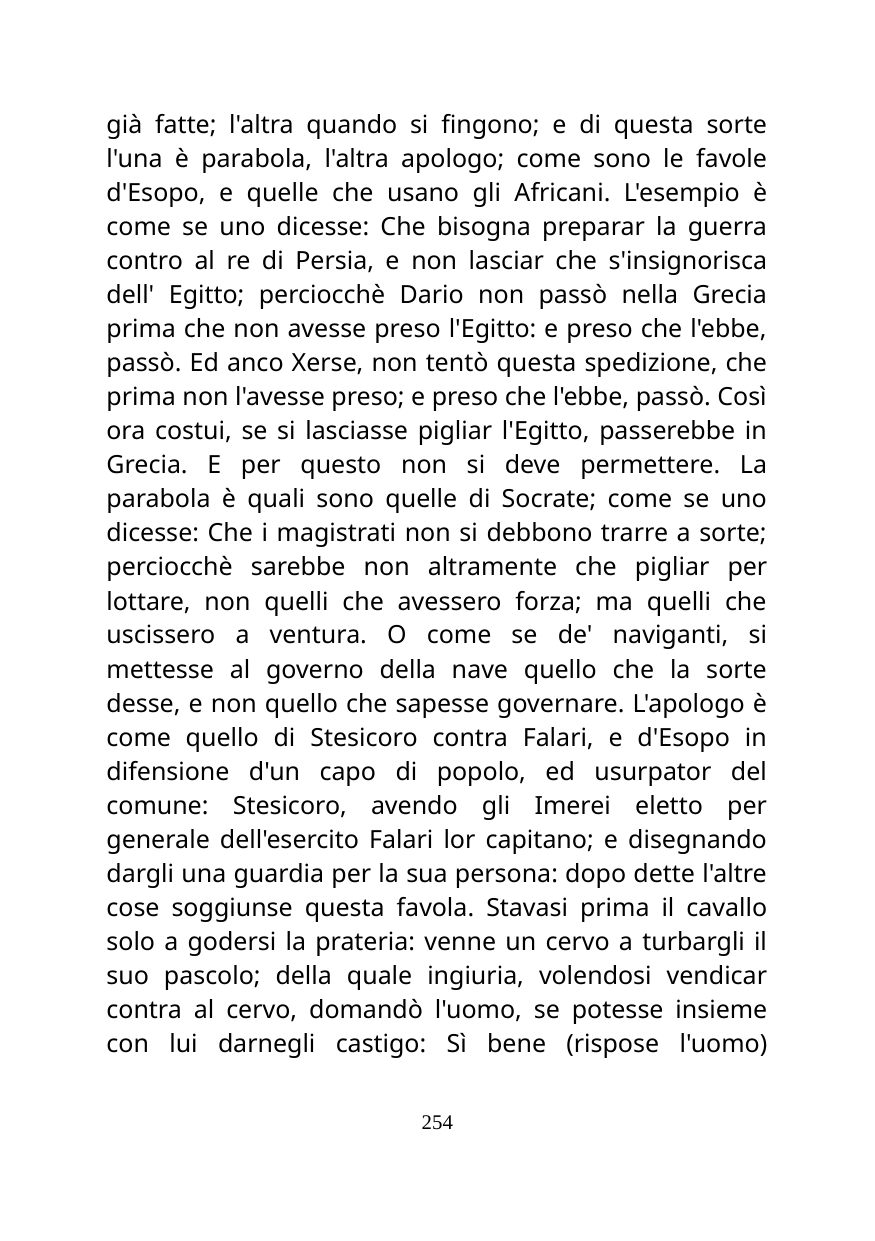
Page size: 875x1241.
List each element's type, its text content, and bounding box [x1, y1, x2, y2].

text già fatte; l'altra quando si fingono; e di questa sorte l'una è parabola, l'altra apologo; come sono le favole d'Esopo, e quelle che usano gli Africani. L'esempio è come se uno dicesse: Che bisogna preparar la guerra contro al re di Persia, e non lasciar che s'insignorisca dell' Egitto; perciocchè Dario non passò nella Grecia prima che non avesse preso l'Egitto: e preso che l'ebbe, passò. Ed anco Xerse, non tentò questa spedizione, che prima non l'avesse preso; e preso che l'ebbe, passò. Così ora costui, se si lasciasse pigliar l'Egitto, passerebbe in Grecia. E per questo non si deve permettere. La parabola è quali sono quelle di Socrate; come se uno dicesse: Che i magistrati non si debbono trarre a sorte; perciocchè sarebbe non altramente che pigliar per lottare, non quelli che avessero forza; ma quelli che uscissero a ventura. O come se de' naviganti, si mettesse al governo della nave quello che la sorte desse, e non quello che sapesse governare. L'apologo è come quello di Stesicoro contra Falari, e d'Esopo in difensione d'un capo di popolo, ed usurpator del comune: Stesicoro, avendo gli Imerei eletto per generale dell'esercito Falari lor capitano; e disegnando dargli una guardia per la sua persona: dopo dette l'altre cose soggiunse questa favola. Stavasi prima il cavallo solo a godersi la prateria: venne un cervo a turbargli il suo pascolo; della quale ingiuria, volendosi vendicar contra al cervo, domandò l'uomo, se potesse insieme con lui darnegli castigo: Sì bene (rispose l'uomo) [106, 106, 768, 1060]
